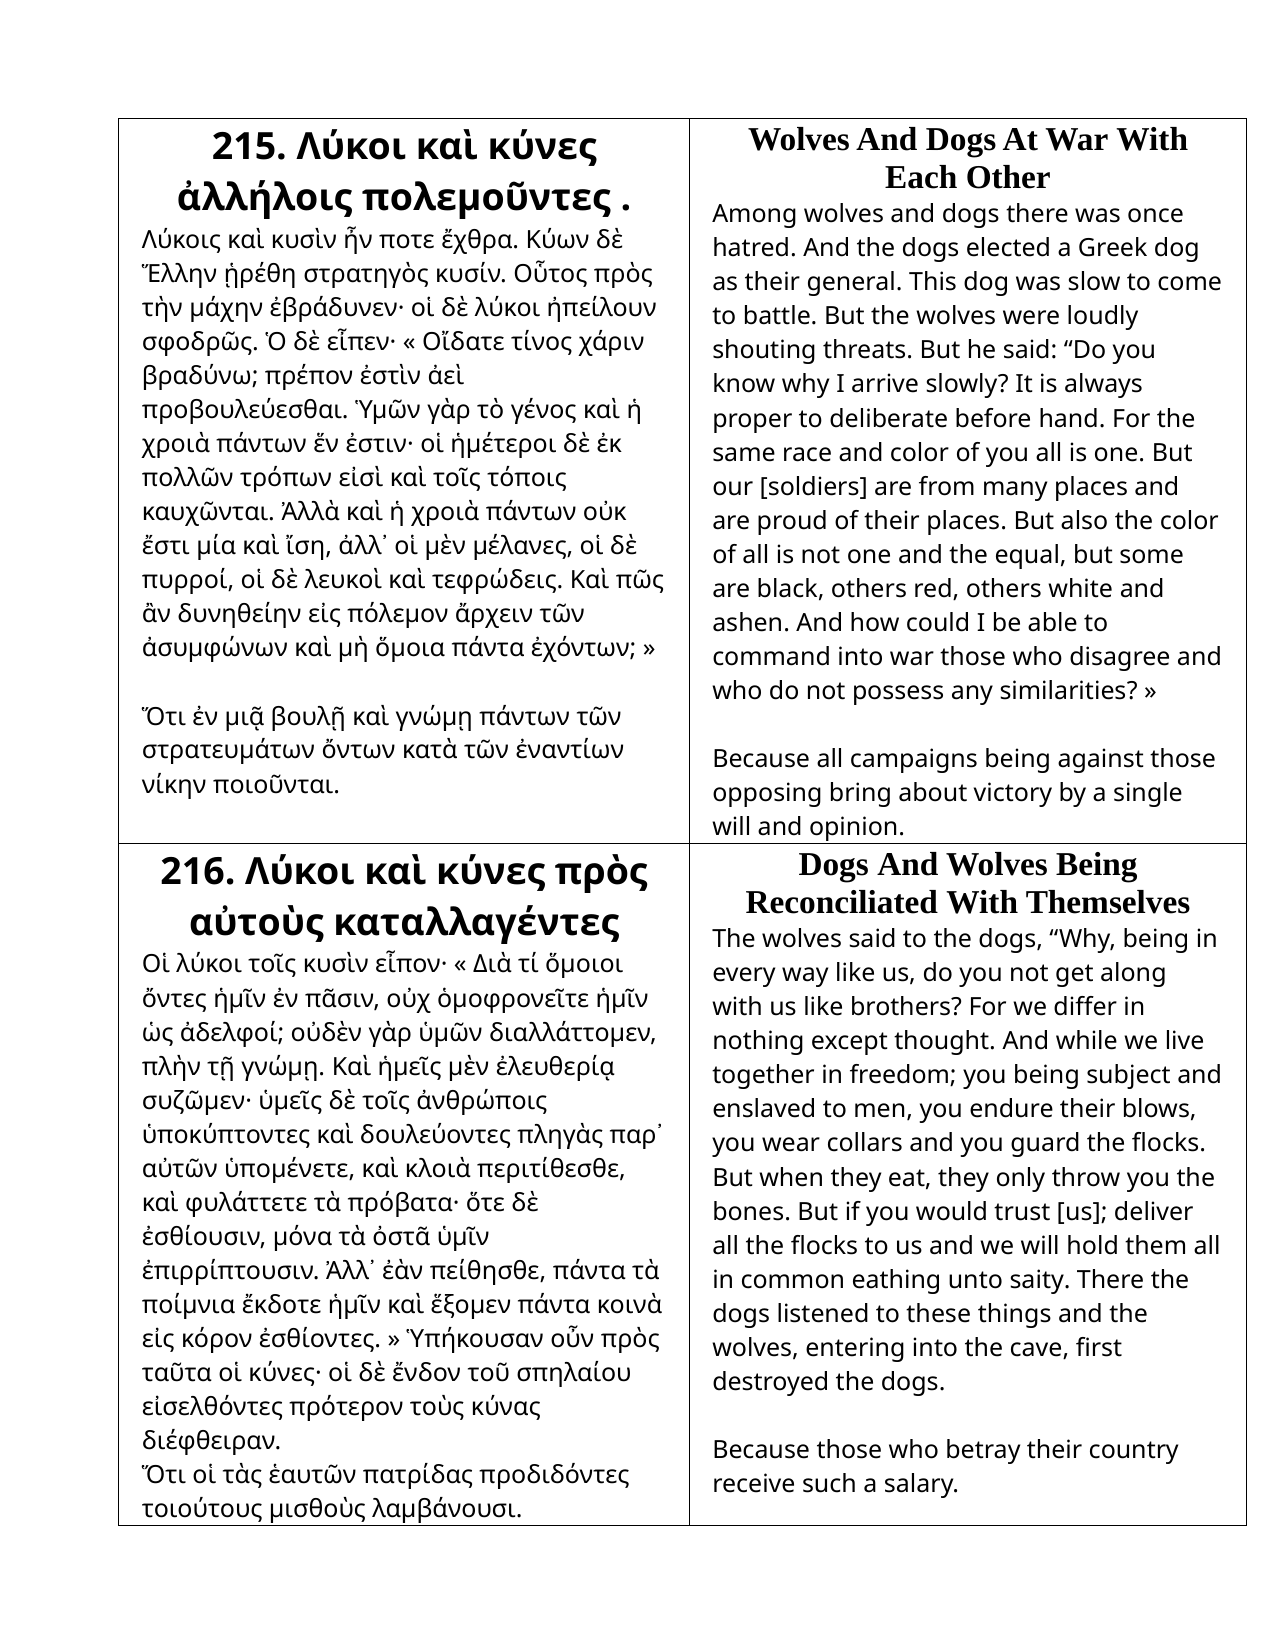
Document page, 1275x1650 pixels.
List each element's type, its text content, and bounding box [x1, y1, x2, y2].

table_cell 216. Λύκοι καὶ κύνες πρὸς αὐτοὺς καταλλαγέντες Οἱ λύκοι τοῖς κυσὶν εἶπον· « Διὰ τί ὅμοιοι ὄντες ἡμῖν ἐν πᾶσιν, οὐχ ὁμοφρονεῖτε ἡμῖν ὡς ἀδελφοί; οὐδὲν γὰρ ὑμῶν διαλλάττομεν, πλὴν τῇ γνώμῃ. Καὶ ἡμεῖς μὲν ἐλευθερίᾳ συζῶμεν· ὑμεῖς δὲ τοῖς ἀνθρώποις ὑποκύπτοντες καὶ δουλεύοντες πληγὰς παρ᾿ αὐτῶν ὑπομένετε, καὶ κλοιὰ περιτίθεσθε, καὶ φυλάττετε τὰ πρόβατα· ὅτε δὲ ἐσθίουσιν, μόνα τὰ ὀστᾶ ὑμῖν ἐπιρρίπτουσιν. Ἀλλ᾿ ἐὰν πείθησθε, πάντα τὰ ποίμνια ἔκδοτε ἡμῖν καὶ ἕξομεν πάντα κοινὰ εἰς κόρον ἐσθίοντες. » Ὑπήκουσαν οὖν πρὸς ταῦτα οἱ κύνες· οἱ δὲ ἔνδον τοῦ σπηλαίου εἰσελθόντες πρότερον τοὺς κύνας διέφθειραν. Ὅτι οἱ τὰς ἑαυτῶν πατρίδας προδιδόντες τοιούτους μισθοὺς λαμβάνουσι. [119, 844, 689, 1525]
table_cell Wolves And Dogs At War With Each Other Among wolves and dogs there was once hatred. And the dogs elected a Greek dog as their general. This dog was slow to come to battle. But the wolves were loudly shouting threats. But he said: “Do you know why I arrive slowly? It is always proper to deliberate before hand. For the same race and color of you all is one. But our [soldiers] are from many places and are proud of their places. But also the color of all is not one and the equal, but some are black, others red, others white and ashen. And how could I be able to command into war those who disagree and who do not possess any similarities? » Because all campaigns being against those opposing bring about victory by a single will and opinion. [690, 119, 1246, 843]
table_cell Dogs And Wolves Being Reconciliated With Themselves The wolves said to the dogs, “Why, being in every way like us, do you not get along with us like brothers? For we differ in nothing except thought. And while we live together in freedom; you being subject and enslaved to men, you endure their blows, you wear collars and you guard the flocks. But when they eat, they only throw you the bones. But if you would trust [us]; deliver all the flocks to us and we will hold them all in common eathing unto saity. There the dogs listened to these things and the wolves, entering into the cave, first destroyed the dogs. Because those who betray their country receive such a salary. [690, 844, 1246, 1525]
table_cell 215. Λύκοι καὶ κύνες ἀλλήλοις πολεμοῦντες . Λύκοις καὶ κυσὶν ἦν ποτε ἔχθρα. Κύων δὲ Ἕλλην ᾑρέθη στρατηγὸς κυσίν. Οὗτος πρὸς τὴν μάχην ἐβράδυνεν· οἱ δὲ λύκοι ἠπείλουν σφοδρῶς. Ὁ δὲ εἶπεν· « Οἴδατε τίνος χάριν βραδύνω; πρέπον ἐστὶν ἀεὶ προβουλεύεσθαι. Ὑμῶν γὰρ τὸ γένος καὶ ἡ χροιὰ πάντων ἕν ἐστιν· οἱ ἡμέτεροι δὲ ἐκ πολλῶν τρόπων εἰσὶ καὶ τοῖς τόποις καυχῶνται. Ἀλλὰ καὶ ἡ χροιὰ πάντων οὐκ ἔστι μία καὶ ἴση, ἀλλ᾿ οἱ μὲν μέλανες, οἱ δὲ πυρροί, οἱ δὲ λευκοὶ καὶ τεφρώδεις. Καὶ πῶς ἂν δυνηθείην εἰς πόλεμον ἄρχειν τῶν ἀσυμφώνων καὶ μὴ ὅμοια πάντα ἐχόντων; » Ὅτι ἐν μιᾷ βουλῇ καὶ γνώμῃ πάντων τῶν στρατευμάτων ὄντων κατὰ τῶν ἐναντίων νίκην ποιοῦνται. [119, 119, 689, 843]
